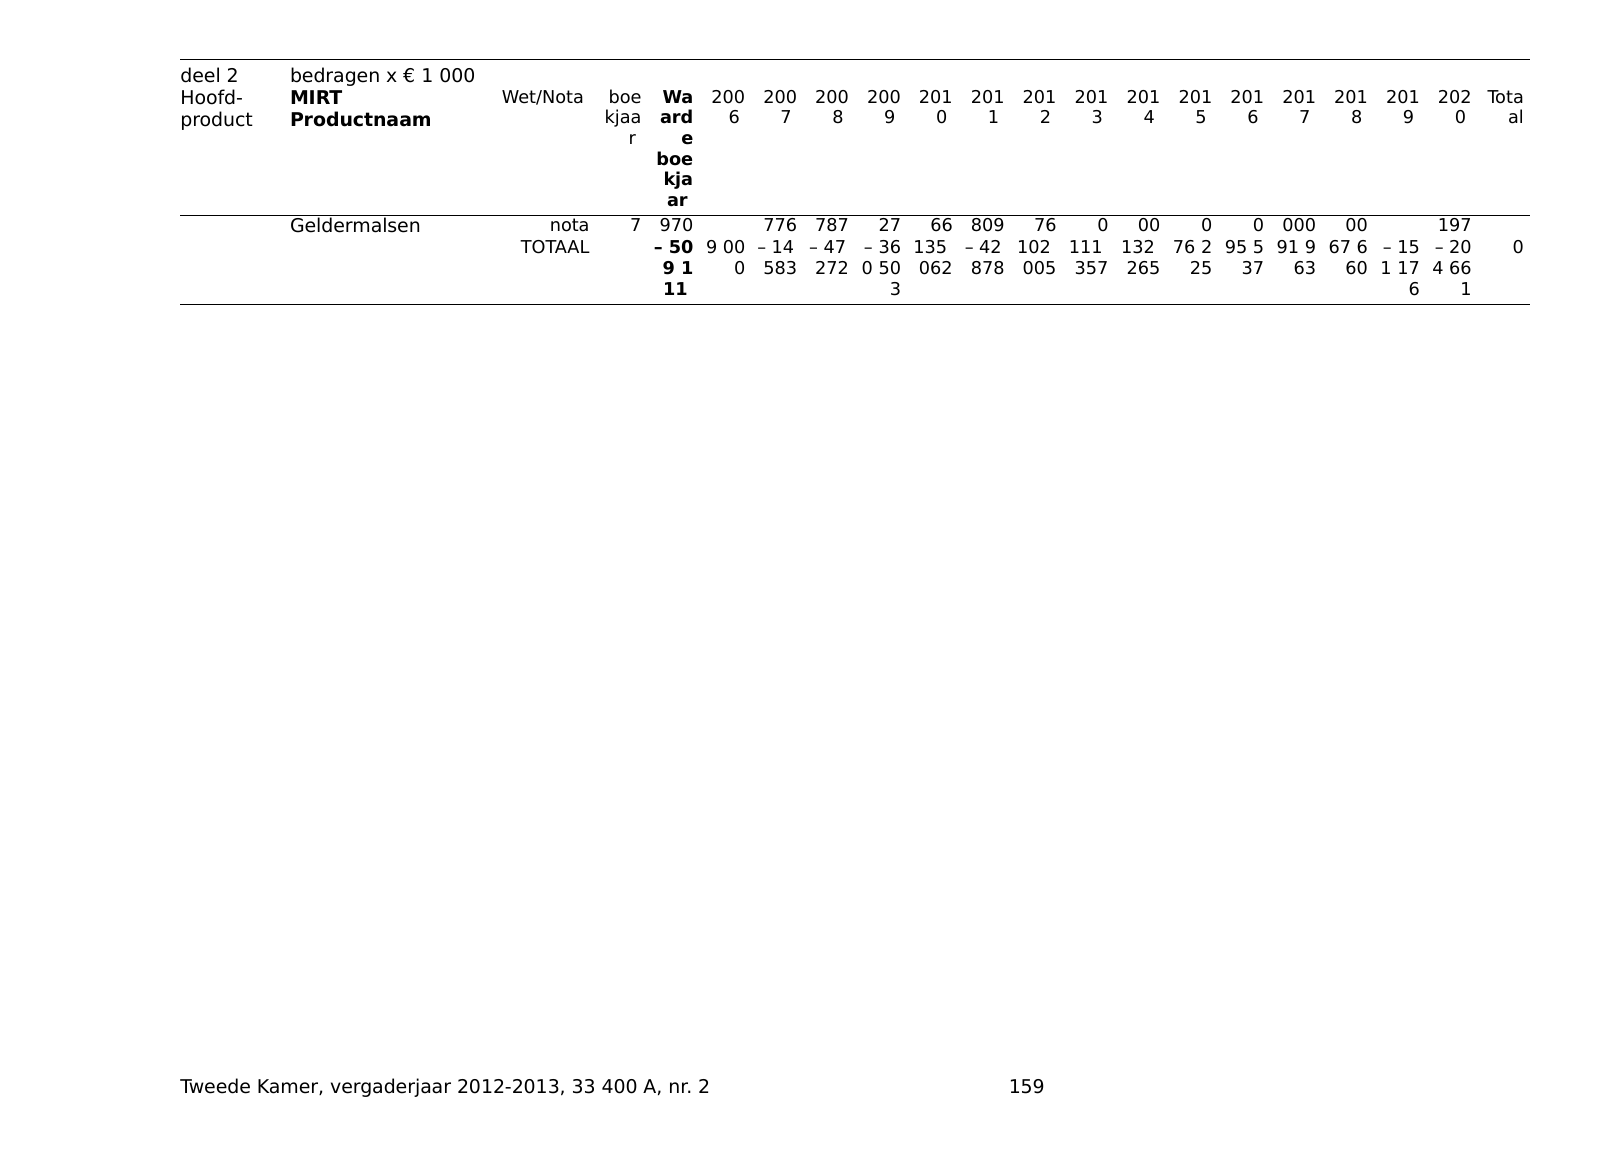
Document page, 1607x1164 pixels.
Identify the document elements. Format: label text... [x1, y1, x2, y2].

table_cell 776 [751, 216, 803, 237]
table_cell [284, 237, 491, 304]
table_cell [1374, 216, 1425, 237]
table_header deel 2 [180, 60, 284, 87]
table_cell Geldermalsen [284, 216, 491, 237]
table_header [751, 60, 803, 87]
table_cell 135 062 [907, 237, 958, 304]
table_header [803, 60, 855, 87]
table_cell Hoofd-product [180, 87, 284, 215]
table_cell 2019 [1374, 87, 1425, 215]
table_cell 2011 [959, 87, 1010, 215]
table_cell 9 000 [699, 237, 751, 304]
table_cell 2017 [1270, 87, 1322, 215]
table_cell – 509 111 [647, 237, 699, 304]
table_cell 0 [1477, 237, 1529, 304]
table_cell 102 005 [1010, 237, 1062, 304]
table_header bedragen x € 1 000 [284, 60, 491, 87]
table_cell 91 963 [1270, 237, 1322, 304]
table_cell 2014 [1114, 87, 1166, 215]
table_cell 95 537 [1218, 237, 1270, 304]
table_cell 132 265 [1114, 237, 1166, 304]
table_header [647, 60, 699, 87]
table_header [1010, 60, 1062, 87]
table_cell 000 [1270, 216, 1322, 237]
table_cell Totaal [1477, 87, 1529, 215]
table_cell [180, 216, 284, 237]
table_header [1425, 60, 1477, 87]
table_cell 76 225 [1166, 237, 1218, 304]
table_cell 2012 [1010, 87, 1062, 215]
table_cell boekjaar [595, 87, 647, 215]
table_cell 2016 [1218, 87, 1270, 215]
table_cell 2008 [803, 87, 855, 215]
table_header [907, 60, 958, 87]
table_header [1218, 60, 1270, 87]
table_cell 67 660 [1322, 237, 1373, 304]
table_cell 809 [959, 216, 1010, 237]
table_cell [180, 237, 284, 304]
table_header [959, 60, 1010, 87]
table_cell nota [491, 216, 595, 237]
table_cell – 204 661 [1425, 237, 1477, 304]
table_cell 2009 [855, 87, 907, 215]
table_header [855, 60, 907, 87]
table_header [699, 60, 751, 87]
table_header [1114, 60, 1166, 87]
table_cell 2006 [699, 87, 751, 215]
table_cell 76 [1010, 216, 1062, 237]
table_cell 2018 [1322, 87, 1373, 215]
table_cell 111 357 [1062, 237, 1114, 304]
table_cell 197 [1425, 216, 1477, 237]
table_cell 0 [1062, 216, 1114, 237]
table_cell Waarde boekjaar [647, 87, 699, 215]
table_cell 970 [647, 216, 699, 237]
table_cell 2015 [1166, 87, 1218, 215]
table_header [1477, 60, 1529, 87]
table_cell 0 [1166, 216, 1218, 237]
table_cell 787 [803, 216, 855, 237]
table_cell – 14 583 [751, 237, 803, 304]
table_header [1062, 60, 1114, 87]
table_cell 2020 [1425, 87, 1477, 215]
table_cell 27 [855, 216, 907, 237]
table_header [595, 60, 647, 87]
table_cell MIRT Productnaam [284, 87, 491, 215]
table_cell 00 [1322, 216, 1373, 237]
table_cell – 42 878 [959, 237, 1010, 304]
table_cell 2010 [907, 87, 958, 215]
table_header [1166, 60, 1218, 87]
table_cell 66 [907, 216, 958, 237]
table_header [1322, 60, 1373, 87]
table_cell – 360 503 [855, 237, 907, 304]
table_cell – 151 176 [1374, 237, 1425, 304]
table_cell [1477, 216, 1529, 237]
table_cell [699, 216, 751, 237]
table_cell Wet/Nota [491, 87, 595, 215]
table_cell 00 [1114, 216, 1166, 237]
table_cell 2007 [751, 87, 803, 215]
table_cell 7 [595, 216, 647, 237]
table_cell – 47 272 [803, 237, 855, 304]
table_cell 0 [1218, 216, 1270, 237]
table_cell [595, 237, 647, 304]
table_cell 2013 [1062, 87, 1114, 215]
table_header [1270, 60, 1322, 87]
table_cell TOTAAL [491, 237, 595, 304]
table_header [1374, 60, 1425, 87]
table_header [491, 60, 595, 87]
